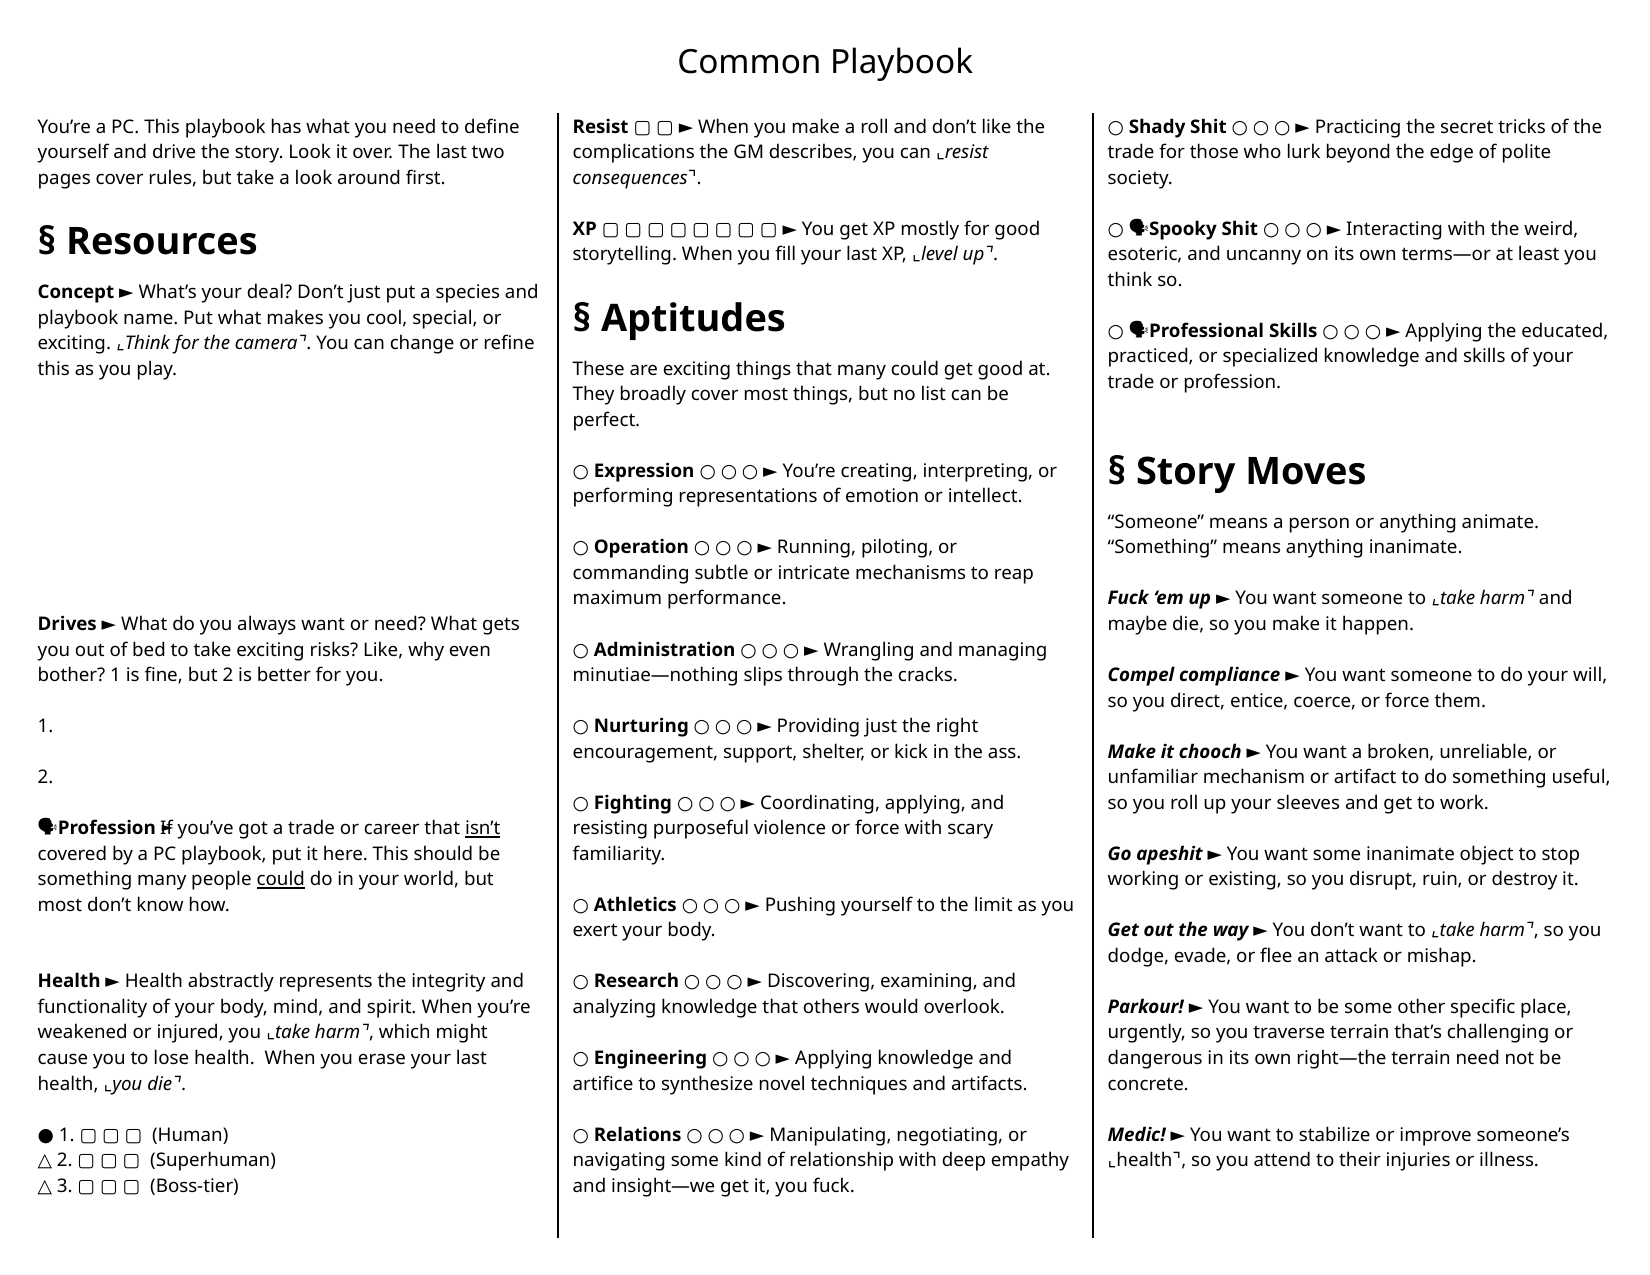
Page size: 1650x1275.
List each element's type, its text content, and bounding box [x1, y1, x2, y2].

text You’re a PC. This playbook has what you need to define yourself and drive the story. Look it over. The last two pages cover rules, but take a look around first. [37, 113, 542, 189]
text ○ Research ○ ○ ○ ► Discovering, examining, and analyzing knowledge that others would overlook. [572, 968, 1077, 1019]
text Resist ▢ ▢ ► When you make a roll and don’t like the complications the GM describes, you can ⌞resist consequences⌝. [572, 113, 1077, 189]
text Compel compliance ► You want someone to do your will, so you direct, entice, coerce, or force them. [1107, 661, 1612, 712]
text ○ Nurturing ○ ○ ○ ► Providing just the right encouragement, support, shelter, or kick in the ass. [572, 712, 1077, 763]
text Health ► Health abstractly represents the integrity and functionality of your body, mind, and spirit. When you’re weakened or injured, you ⌞take harm⌝, which might cause you to lose health. When you erase your last health, ⌞you die⌝. [37, 968, 542, 1095]
text ○ Administration ○ ○ ○ ► Wrangling and managing minutiae—nothing slips through the cracks. [572, 636, 1077, 687]
text △ 2. ▢ ▢ ▢ (Superhuman) [37, 1146, 542, 1172]
text These are exciting things that many could get good at. They broadly cover most things, but no list can be perfect. [572, 355, 1077, 432]
text Drives ► What do you always want or need? What gets you out of bed to take exciting risks? Like, why even bother? 1 is fine, but 2 is better for you. [37, 610, 542, 687]
text △ 3. ▢ ▢ ▢ (Boss-tier) [37, 1172, 542, 1197]
text ● 1. ▢ ▢ ▢ (Human) [37, 1121, 542, 1146]
text Go apeshit ► You want some inanimate object to stop working or existing, so you disrupt, ruin, or destroy it. [1107, 840, 1612, 891]
text ○ Expression ○ ○ ○ ► You’re creating, interpreting, or performing representations of emotion or intellect. [572, 457, 1077, 508]
text 1. [37, 712, 542, 738]
subtitle § Story Moves [1107, 444, 1612, 496]
subtitle § Resources [37, 214, 542, 266]
text XP ▢ ▢ ▢ ▢ ▢ ▢ ▢ ▢ ► You get XP mostly for good storytelling. When you fill your last XP, ⌞level up⌝. [572, 215, 1077, 266]
subtitle § Aptitudes [572, 291, 1077, 343]
text “Someone” means a person or anything animate. “Something” means anything inanimate. [1107, 508, 1612, 559]
text Concept ► What’s your deal? Don’t just put a species and playbook name. Put what makes you cool, special, or exciting. ⌞Think for the camera⌝. You can change or refine this as you play. [37, 279, 542, 381]
text ○ Engineering ○ ○ ○ ► Applying knowledge and artifice to synthesize novel techniques and artifacts. [572, 1044, 1077, 1095]
text Medic! ► You want to stabilize or improve someone’s ⌞health⌝, so you attend to their injuries or illness. [1107, 1121, 1612, 1172]
text ○ Athletics ○ ○ ○ ► Pushing yourself to the limit as you exert your body. [572, 891, 1077, 942]
text Make it chooch ► You want a broken, unreliable, or unfamiliar mechanism or artifact to do something useful, so you roll up your sleeves and get to work. [1107, 738, 1612, 814]
text ○ Operation ○ ○ ○ ► Running, piloting, or commanding subtle or intricate mechanisms to reap maximum performance. [572, 534, 1077, 610]
text 2. [37, 763, 542, 789]
text Get out the way ► You don’t want to ⌞take harm⌝, so you dodge, evade, or flee an attack or mishap. [1107, 917, 1612, 968]
text ○ Shady Shit ○ ○ ○ ► Practicing the secret tricks of the trade for those who lurk beyond the edge of polite society. [1107, 113, 1612, 189]
text Parkour! ► You want to be some other specific place, urgently, so you traverse terrain that’s challenging or dangerous in its own right—the terrain need not be concrete. [1107, 993, 1612, 1095]
text 🗣Profession ► If you’ve got a trade or career that isn’t covered by a PC playbook, put it here. This should be something many people could do in your world, but most don’t know how. [37, 814, 542, 917]
text ○ Relations ○ ○ ○ ► Manipulating, negotiating, or navigating some kind of relationship with deep empathy and insight—we get it, you fuck. [572, 1121, 1077, 1197]
text ○ 🗣Professional Skills ○ ○ ○ ► Applying the educated, practiced, or specialized knowledge and skills of your trade or profession. [1107, 317, 1612, 394]
text ○ Fighting ○ ○ ○ ► Coordinating, applying, and resisting purposeful violence or force with scary familiarity. [572, 789, 1077, 866]
text Fuck ‘em up ► You want someone to ⌞take harm⌝ and maybe die, so you make it happen. [1107, 585, 1612, 636]
text ○ 🗣Spooky Shit ○ ○ ○ ► Interacting with the weird, esoteric, and uncanny on its own terms—or at least you think so. [1107, 215, 1612, 292]
